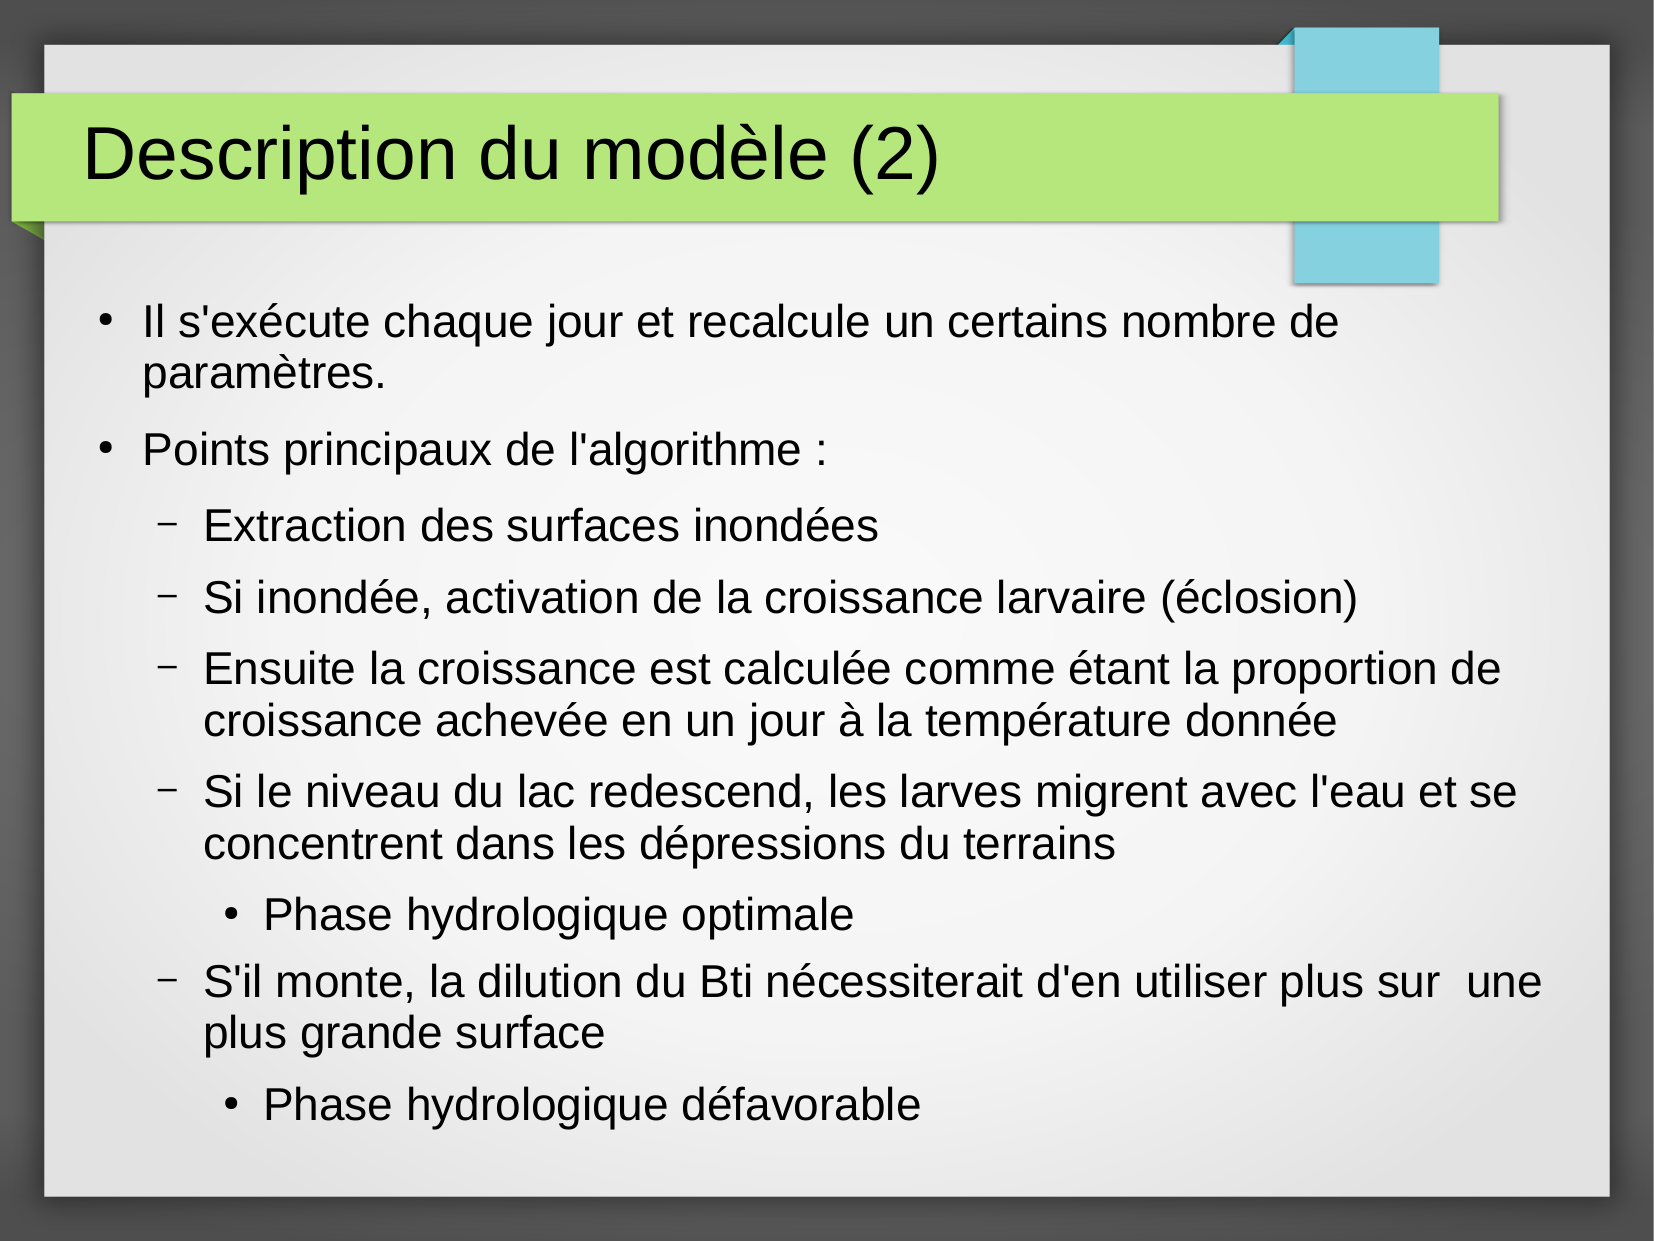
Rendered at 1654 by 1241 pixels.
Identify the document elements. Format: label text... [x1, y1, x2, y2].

list Il s'exécute chaque jour et recalcule un certains nombre de paramètres. Points principaux de l'algorithme : Extraction des surfaces inondées Si inondée, activation de la croissance larvaire (éclosion) Ensuite la croissance est calculée comme étant la proportion de croissance achevée en un jour à la température donnée Si le niveau du lac redescend, les larves migrent avec l'eau et se concentrent dans les dépressions du terrains Phase hydrologique optimale S'il monte, la dilution du Bti nécessiterait d'en utiliser plus sur une plus grande surface Phase hydrologique défavorable [82, 295, 1571, 1134]
title Description du modèle (2) [82, 94, 1264, 213]
picture [0, 0, 1654, 1241]
